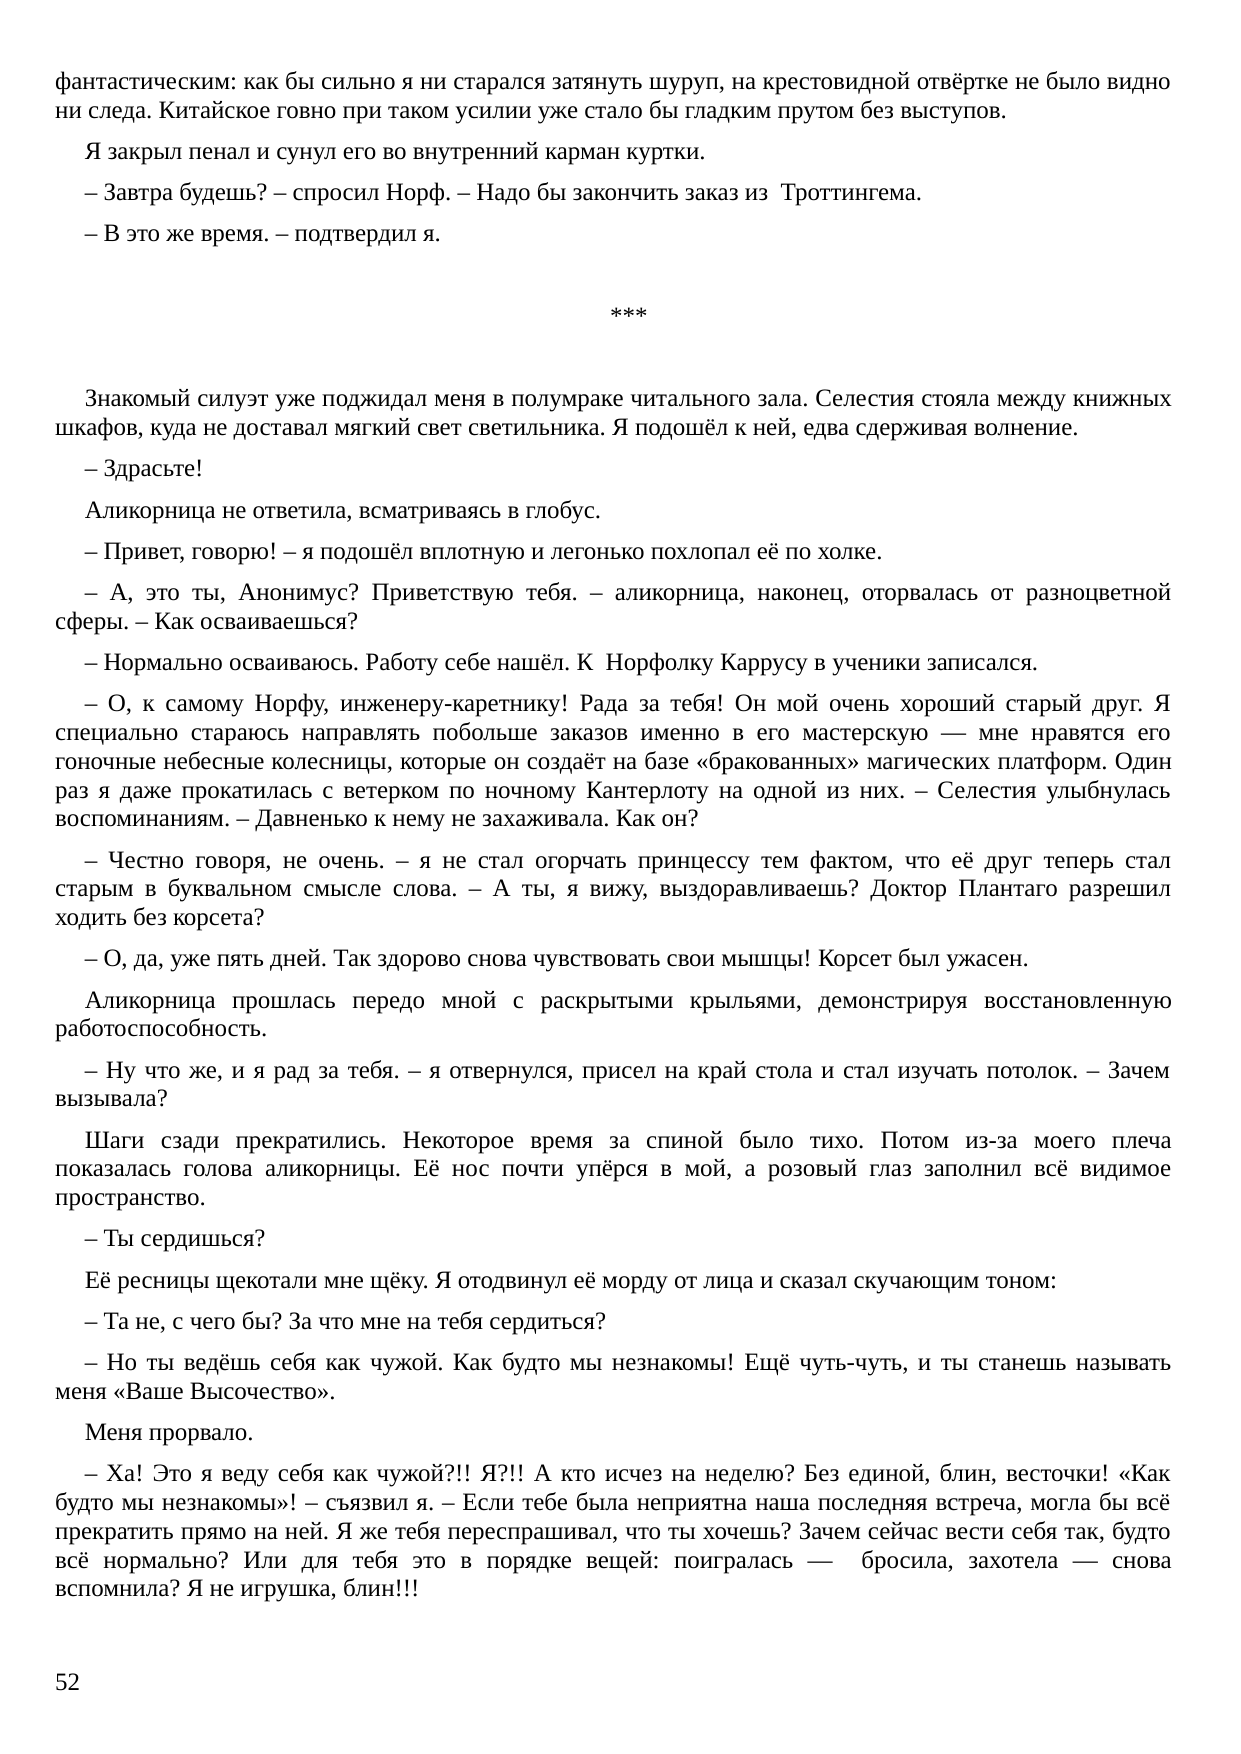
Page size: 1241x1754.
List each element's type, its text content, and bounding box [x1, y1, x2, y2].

text – Здрасьте! [55, 453, 1173, 482]
text – О, к самому Норфу, инженеру-каретнику! Рада за тебя! Он мой очень хороший старый друг. Я специально стараюсь направлять побольше заказов именно в его мастерскую — мне нравятся его гоночные небесные колесницы, которые он создаёт на базе «бракованных» магических платформ. Один раз я даже прокатилась с ветерком по ночному Кантерлоту на одной из них. – Селестия улыбнулась воспоминаниям. – Давненько к нему не захаживала. Как он? [55, 688, 1173, 832]
text *** [55, 301, 1173, 330]
text – Ты сердишься? [55, 1223, 1173, 1252]
text Её ресницы щекотали мне щёку. Я отодвинул её морду от лица и сказал скучающим тоном: [55, 1265, 1173, 1293]
text – Та не, с чего бы? За что мне на тебя сердиться? [55, 1306, 1173, 1335]
text – Но ты ведёшь себя как чужой. Как будто мы незнакомы! Ещё чуть-чуть, и ты станешь называть меня «Ваше Высочество». [55, 1347, 1173, 1405]
text Меня прорвало. [55, 1417, 1173, 1446]
text – Нормально осваиваюсь. Работу себе нашёл. К Норфолку Каррусу в ученики записался. [55, 647, 1173, 676]
text Знакомый силуэт уже поджидал меня в полумраке читального зала. Селестия стояла между книжных шкафов, куда не доставал мягкий свет светильника. Я подошёл к ней, едва сдерживая волнение. [55, 383, 1173, 441]
text фантастическим: как бы сильно я ни старался затянуть шуруп, на крестовидной отвёртке не было видно ни следа. Китайское говно при таком усилии уже стало бы гладким прутом без выступов. [55, 66, 1173, 123]
text Аликорница прошлась передо мной с раскрытыми крыльями, демонстрируя восстановленную работоспособность. [55, 985, 1173, 1042]
text – Привет, говорю! – я подошёл вплотную и легонько похлопал её по холке. [55, 536, 1173, 565]
text – А, это ты, Анонимус? Приветствую тебя. – аликорница, наконец, оторвалась от разноцветной сферы. – Как осваиваешься? [55, 577, 1173, 635]
text – Ха! Это я веду себя как чужой?!! Я?!! А кто исчез на неделю? Без единой, блин, весточки! «Как будто мы незнакомы»! – съязвил я. – Если тебе была неприятна наша последняя встреча, могла бы всё прекратить прямо на ней. Я же тебя переспрашивал, что ты хочешь? Зачем сейчас вести себя так, будто всё нормально? Или для тебя это в порядке вещей: поигралась — бросила, захотела — снова вспомнила? Я не игрушка, блин!!! [55, 1458, 1173, 1602]
text – О, да, уже пять дней. Так здорово снова чувствовать свои мышцы! Корсет был ужасен. [55, 943, 1173, 972]
text Я закрыл пенал и сунул его во внутренний карман куртки. [55, 136, 1173, 165]
text Аликорница не ответила, всматриваясь в глобус. [55, 495, 1173, 523]
text – В это же время. – подтвердил я. [55, 218, 1173, 247]
text – Завтра будешь? – спросил Норф. – Надо бы закончить заказ из Троттингема. [55, 177, 1173, 206]
text – Ну что же, и я рад за тебя. – я отвернулся, присел на край стола и стал изучать потолок. – Зачем вызывала? [55, 1055, 1173, 1112]
text Шаги сзади прекратились. Некоторое время за спиной было тихо. Потом из-за моего плеча показалась голова аликорницы. Её нос почти упёрся в мой, а розовый глаз заполнил всё видимое пространство. [55, 1125, 1173, 1211]
text – Честно говоря, не очень. – я не стал огорчать принцессу тем фактом, что её друг теперь стал старым в буквальном смысле слова. – А ты, я вижу, выздоравливаешь? Доктор Плантаго разрешил ходить без корсета? [55, 845, 1173, 931]
